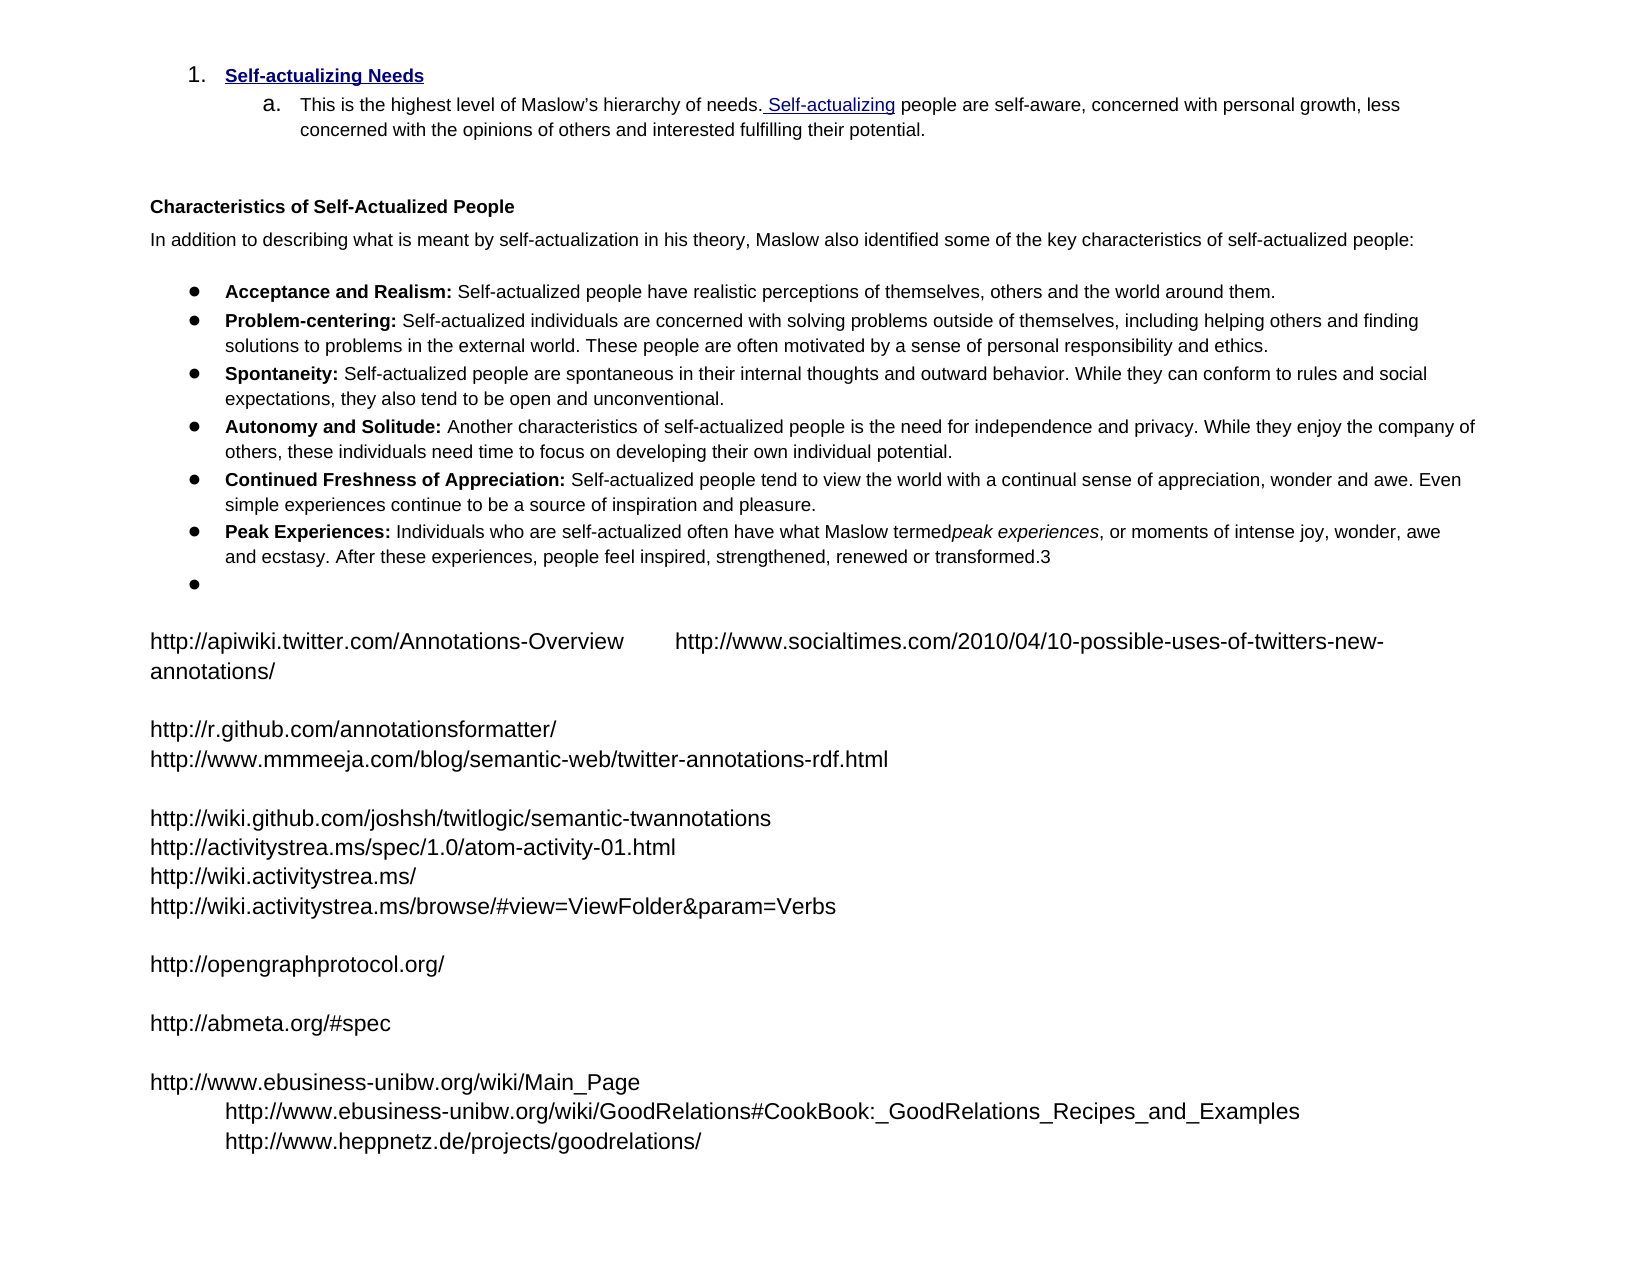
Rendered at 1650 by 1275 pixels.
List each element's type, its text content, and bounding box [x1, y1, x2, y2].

list Problem-centering: Self-actualized individuals are concerned with solving problems outside of themselves, including helping others and finding solutions to problems in the external world. These people are often motivated by a sense of personal responsibility and ethics. [187, 307, 1477, 357]
subtitle Characteristics of Self-Actualized People [150, 197, 1477, 218]
text http://www.ebusiness-unibw.org/wiki/Main_Page http://www.ebusiness-unibw.org/wiki/GoodRelations#CookBook:_GoodRelations_Recipes_and_Examples http://www.heppnetz.de/projects/goodrelations/ [150, 1070, 1500, 1183]
text http://wiki.activitystrea.ms/browse/#view=ViewFolder&param=Verbs [150, 893, 1500, 948]
list Acceptance and Realism: Self-actualized people have realistic perceptions of themselves, others and the world around them. [187, 277, 1477, 303]
text http://abmeta.org/#spec [150, 1011, 1500, 1066]
text http://activitystrea.ms/spec/1.0/atom-activity-01.html [150, 835, 1500, 860]
list Spontaneity: Self-actualized people are spontaneous in their internal thoughts and outward behavior. While they can conform to rules and social expectations, they also tend to be open and unconventional. [187, 360, 1477, 409]
text http://opengraphprotocol.org/ [150, 952, 1500, 1007]
text In addition to describing what is meant by self-actualization in his theory, Maslow also identified some of the key characteristics of self-actualized people: [150, 229, 1477, 250]
list This is the highest level of Maslow’s hierarchy of needs. Self-actualizing people are self-aware, concerned with personal growth, less concerned with the opinions of others and interested fulfilling their potential. [262, 91, 1477, 141]
text http://r.github.com/annotationsformatter/ [150, 717, 1500, 743]
text http://wiki.activitystrea.ms/ [150, 864, 1500, 890]
list Continued Freshness of Appreciation: Self-actualized people tend to view the world with a continual sense of appreciation, wonder and awe. Even simple experiences continue to be a source of inspiration and pleasure. [187, 465, 1477, 515]
text http://apiwiki.twitter.com/Annotations-Overview http://www.socialtimes.com/2010/04/10-possible-uses-of-twitters-new-annotations/ [150, 629, 1500, 713]
text http://wiki.github.com/joshsh/twitlogic/semantic-twannotations [150, 805, 1500, 831]
list Autonomy and Solitude: Another characteristics of self-actualized people is the need for independence and privacy. While they enjoy the company of others, these individuals need time to focus on developing their own individual potential. [187, 412, 1477, 462]
text http://www.mmmeeja.com/blog/semantic-web/twitter-annotations-rdf.html [150, 747, 1500, 772]
list Peak Experiences: Individuals who are self-actualized often have what Maslow termedpeak experiences, or moments of intense joy, wonder, awe and ecstasy. After these experiences, people feel inspired, strengthened, renewed or transformed.3 [187, 518, 1477, 568]
list Self-actualizing Needs [187, 62, 1477, 87]
